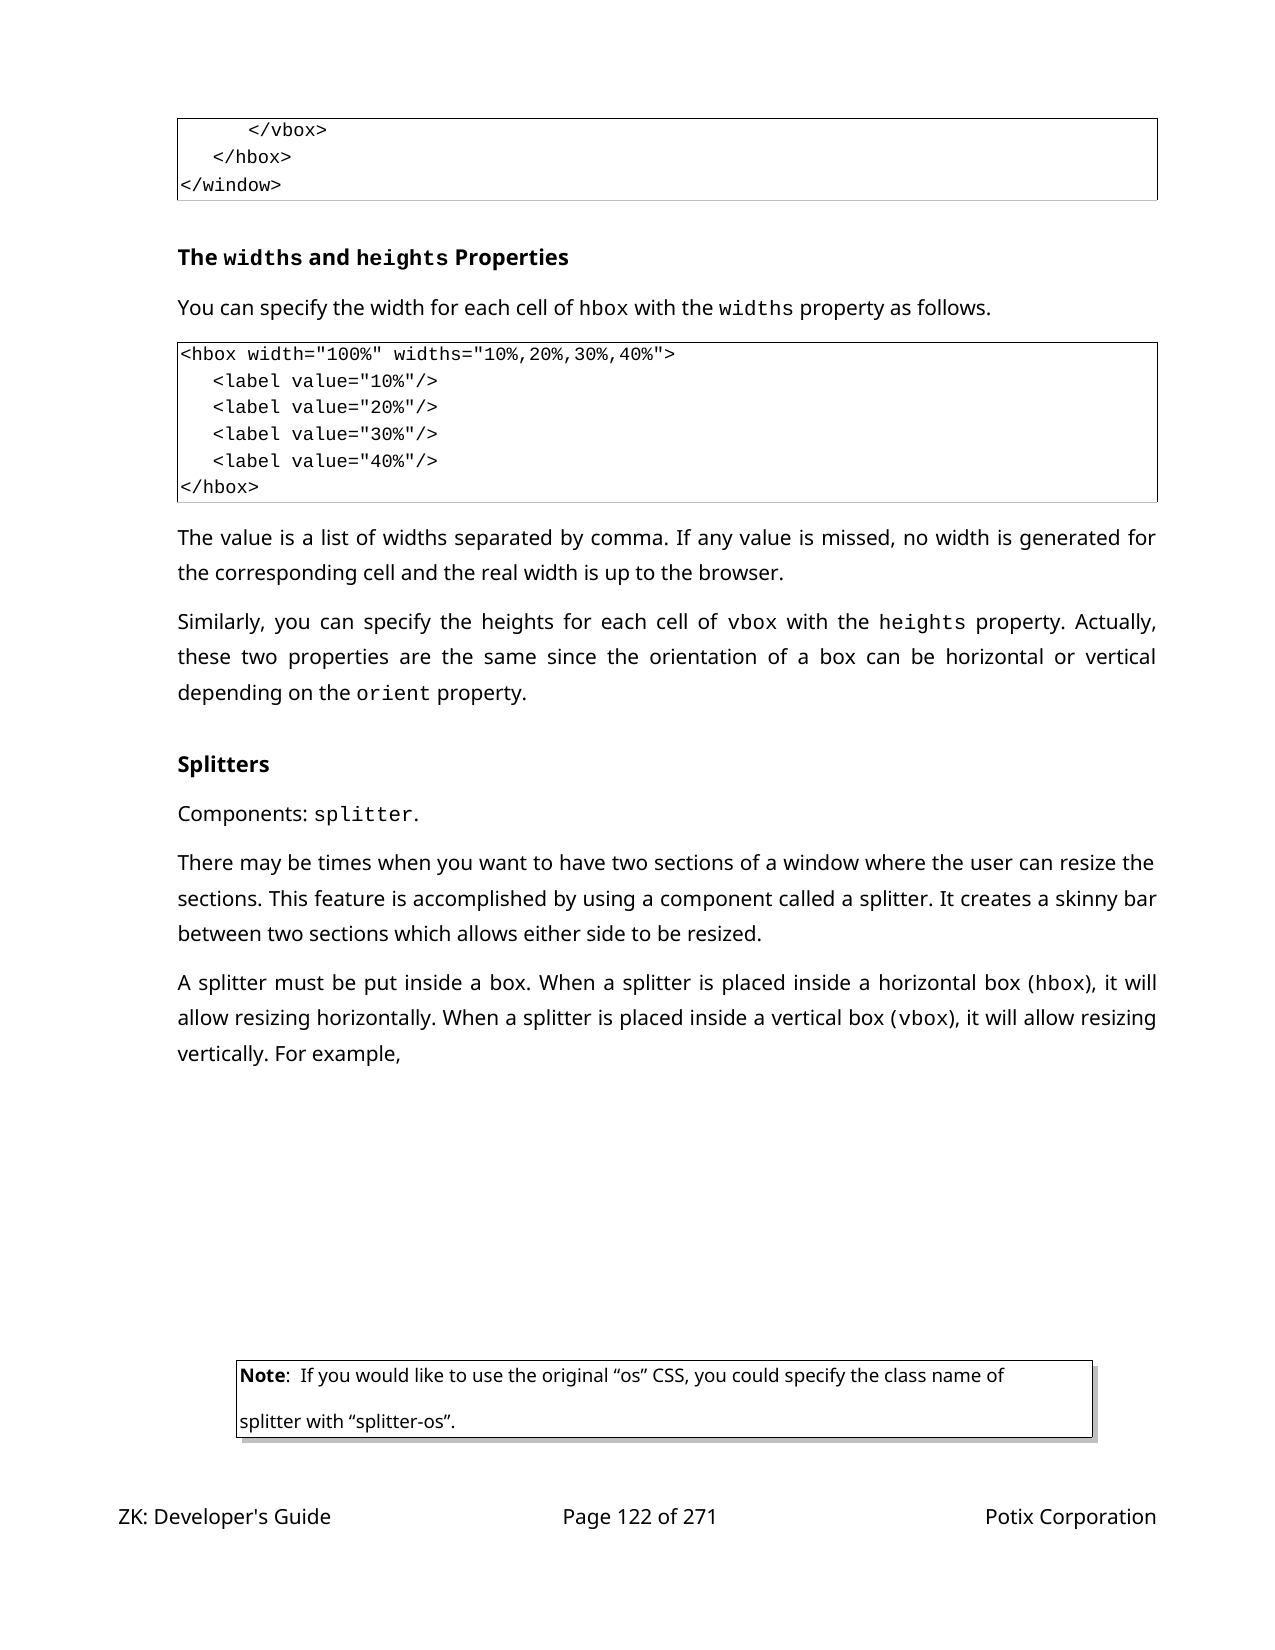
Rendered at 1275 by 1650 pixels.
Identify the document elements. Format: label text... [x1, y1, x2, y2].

text </vbox> [178, 119, 1157, 142]
text </window> [178, 172, 1157, 200]
text Note: If you would like to use the original “os” CSS, you could specify the class name of [237, 1361, 1092, 1388]
text There may be times when you want to have two sections of a window where the user can resize the sections. This feature is accomplished by using a component called a splitter. It creates a skinny bar between two sections which allows either side to be resized. [177, 848, 1157, 947]
text Components: splitter. [177, 799, 1157, 828]
subtitle The widths and heights Properties [177, 242, 1157, 272]
text You can specify the width for each cell of hbox with the widths property as follows. [177, 293, 1157, 322]
text The value is a list of widths separated by comma. If any value is missed, no width is generated for the corresponding cell and the real width is up to the browser. [177, 523, 1157, 586]
text Similarly, you can specify the heights for each cell of vbox with the heights property. Actually, these two properties are the same since the orientation of a box can be horizontal or vertical depending on the orient property. [177, 607, 1157, 706]
text A splitter must be put inside a box. When a splitter is placed inside a horizontal box (hbox), it will allow resizing horizontally. When a splitter is placed inside a vertical box (vbox), it will allow resizing vertically. For example, [177, 968, 1157, 1067]
text <hbox width="100%" widths="10%,20%,30%,40%"> <label value="10%"/> <label value="20%"/> <label value="30%"/> <label value="40%"/> </hbox> [178, 343, 1157, 502]
text splitter with “splitter-os”. [237, 1406, 1092, 1437]
subtitle Splitters [177, 749, 1157, 779]
text </hbox> [178, 145, 1157, 169]
